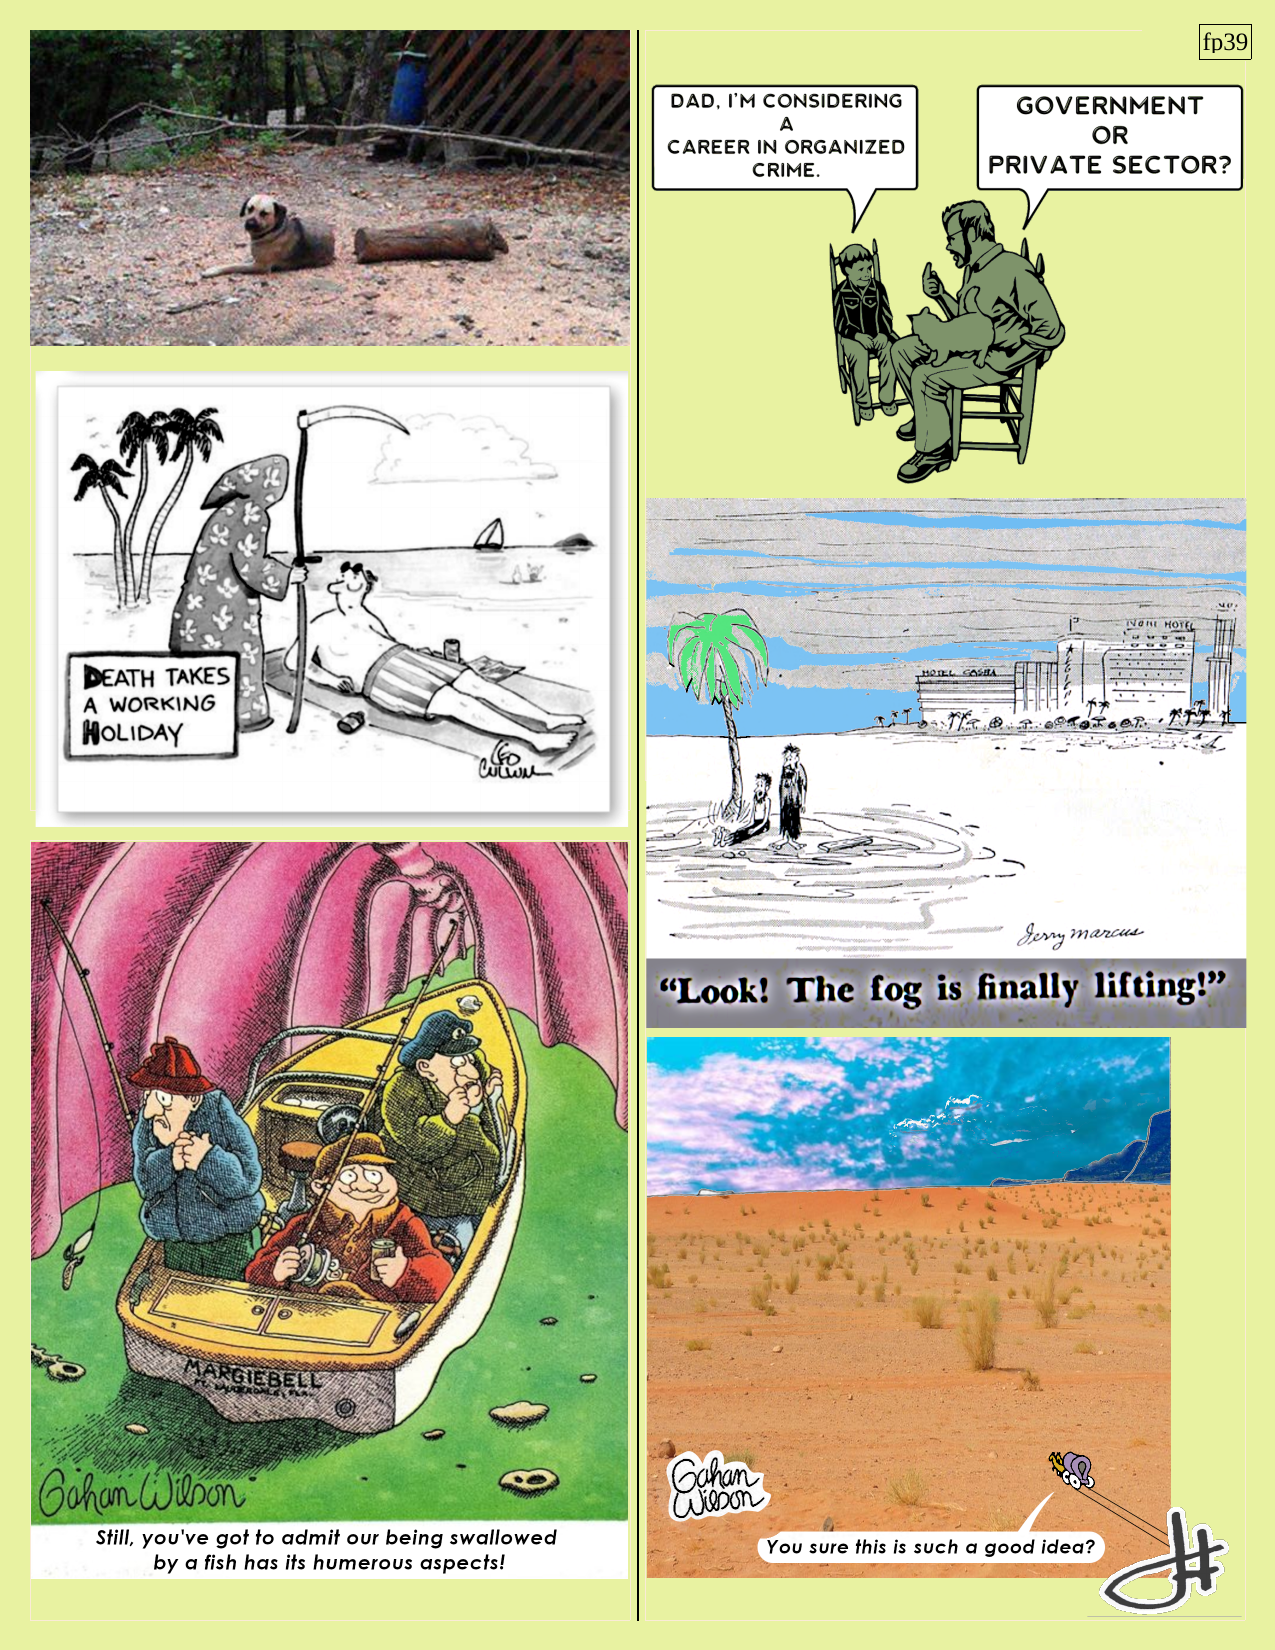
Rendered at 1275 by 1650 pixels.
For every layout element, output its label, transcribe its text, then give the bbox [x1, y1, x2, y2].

picture [1093, 1055, 1139, 1073]
text [1151, 24, 1199, 53]
picture [949, 1099, 987, 1120]
picture [936, 1108, 945, 1118]
picture [888, 1121, 894, 1128]
picture [646, 1037, 1242, 1617]
picture [1125, 1065, 1153, 1084]
text fp39 [1200, 25, 1251, 53]
picture [31, 842, 628, 1579]
picture [994, 1102, 1004, 1112]
picture [1025, 1095, 1035, 1103]
picture [994, 1140, 1012, 1145]
picture [1085, 1100, 1095, 1110]
picture [648, 77, 1245, 486]
picture [35, 371, 629, 827]
picture [646, 498, 1247, 1028]
picture [30, 30, 630, 346]
picture [827, 1128, 835, 1133]
picture [1068, 1069, 1076, 1076]
